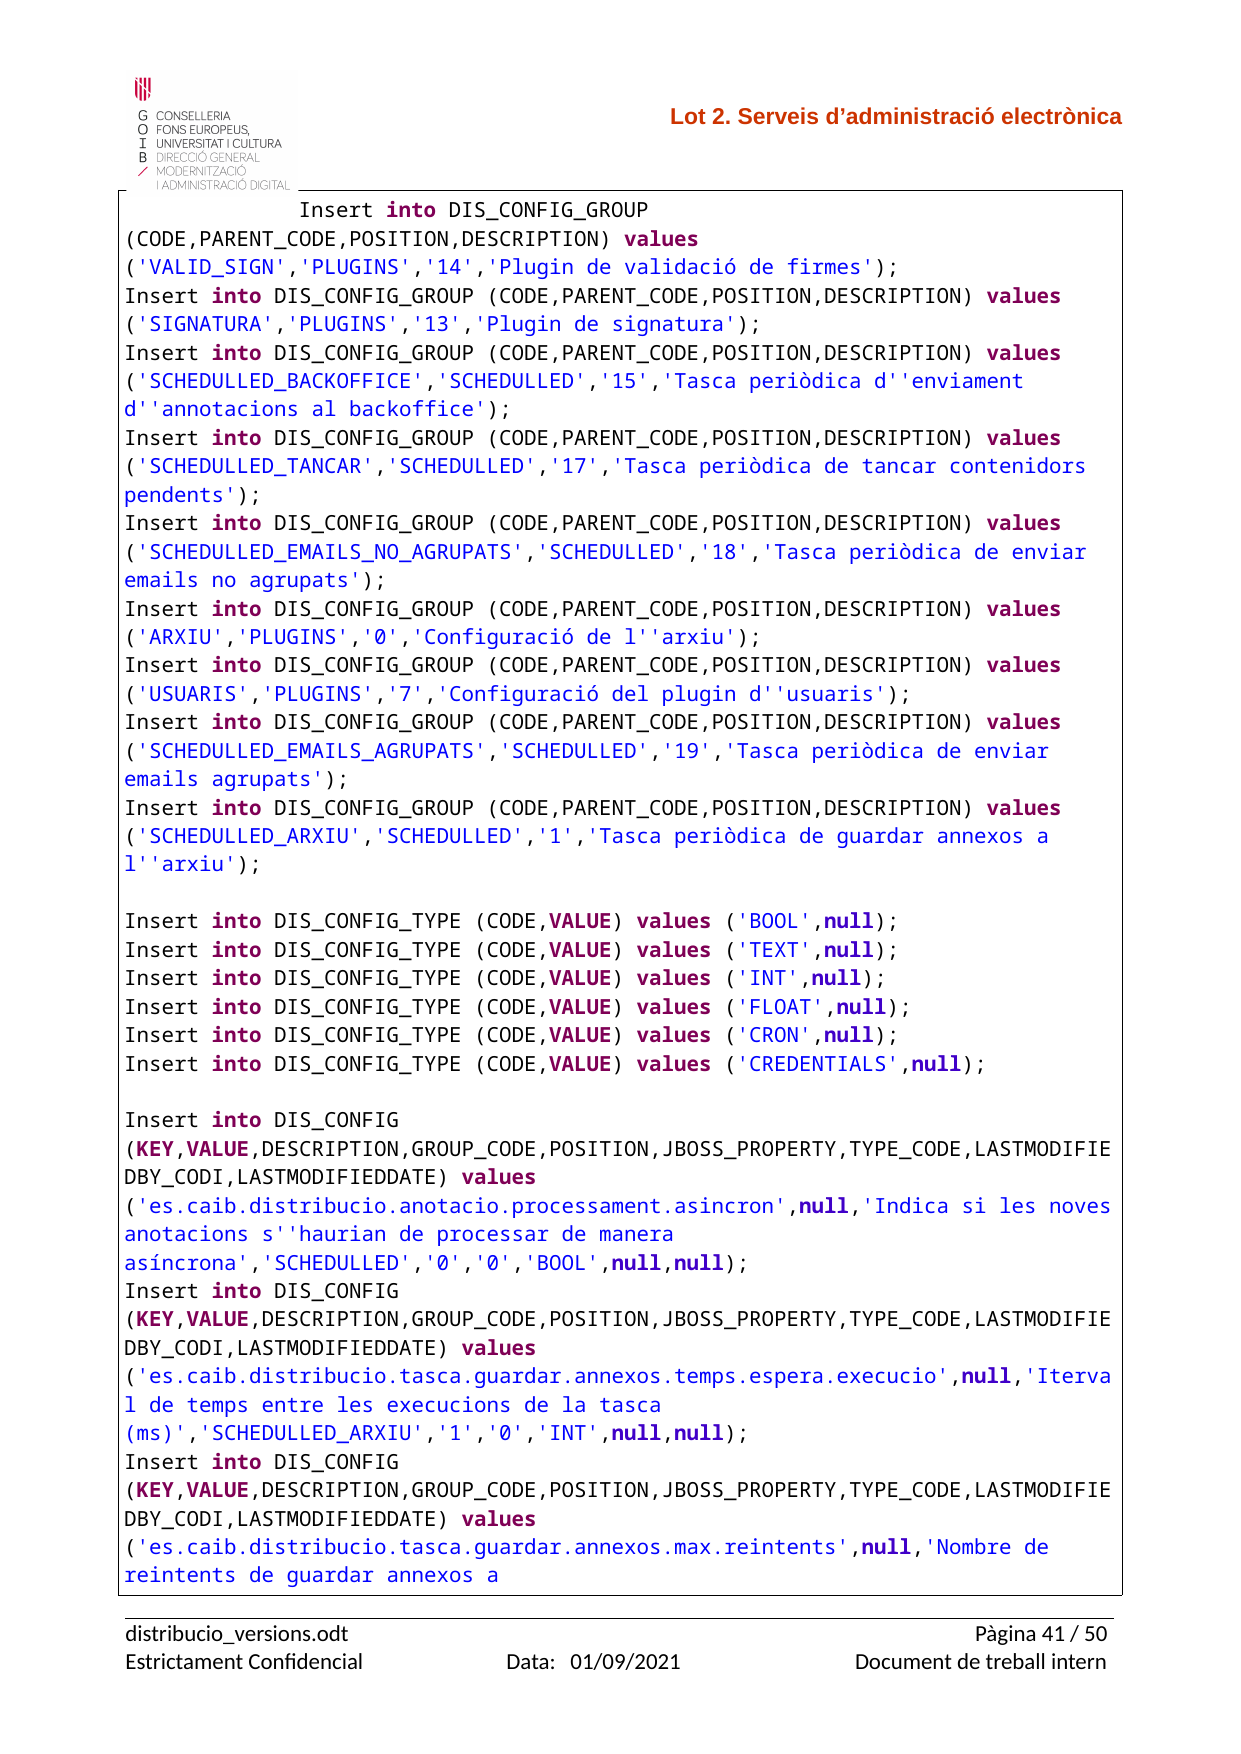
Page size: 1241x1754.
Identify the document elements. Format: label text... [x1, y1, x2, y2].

table_header Insert into DIS_CONFIG_GROUP (CODE,PARENT_CODE,POSITION,DESCRIPTION) values ('VALID_SIGN','PLUGINS','14','Plugin de validació de firmes'); Insert into DIS_CONFIG_GROUP (CODE,PARENT_CODE,POSITION,DESCRIPTION) values ('SIGNATURA','PLUGINS','13','Plugin de signatura'); Insert into DIS_CONFIG_GROUP (CODE,PARENT_CODE,POSITION,DESCRIPTION) values ('SCHEDULLED_BACKOFFICE','SCHEDULLED','15','Tasca periòdica d''enviament d''annotacions al backoffice'); Insert into DIS_CONFIG_GROUP (CODE,PARENT_CODE,POSITION,DESCRIPTION) values ('SCHEDULLED_TANCAR','SCHEDULLED','17','Tasca periòdica de tancar contenidors pendents'); Insert into DIS_CONFIG_GROUP (CODE,PARENT_CODE,POSITION,DESCRIPTION) values ('SCHEDULLED_EMAILS_NO_AGRUPATS','SCHEDULLED','18','Tasca periòdica de enviar emails no agrupats'); Insert into DIS_CONFIG_GROUP (CODE,PARENT_CODE,POSITION,DESCRIPTION) values ('ARXIU','PLUGINS','0','Configuració de l''arxiu'); Insert into DIS_CONFIG_GROUP (CODE,PARENT_CODE,POSITION,DESCRIPTION) values ('USUARIS','PLUGINS','7','Configuració del plugin d''usuaris'); Insert into DIS_CONFIG_GROUP (CODE,PARENT_CODE,POSITION,DESCRIPTION) values ('SCHEDULLED_EMAILS_AGRUPATS','SCHEDULLED','19','Tasca periòdica de enviar emails agrupats'); Insert into DIS_CONFIG_GROUP (CODE,PARENT_CODE,POSITION,DESCRIPTION) values ('SCHEDULLED_ARXIU','SCHEDULLED','1','Tasca periòdica de guardar annexos a l''arxiu'); Insert into DIS_CONFIG_TYPE (CODE,VALUE) values ('BOOL',null); Insert into DIS_CONFIG_TYPE (CODE,VALUE) values ('TEXT',null); Insert into DIS_CONFIG_TYPE (CODE,VALUE) values ('INT',null); Insert into DIS_CONFIG_TYPE (CODE,VALUE) values ('FLOAT',null); Insert into DIS_CONFIG_TYPE (CODE,VALUE) values ('CRON',null); Insert into DIS_CONFIG_TYPE (CODE,VALUE) values ('CREDENTIALS',null); Insert into DIS_CONFIG (KEY,VALUE,DESCRIPTION,GROUP_CODE,POSITION,JBOSS_PROPERTY,TYPE_CODE,LASTMODIFIEDBY_CODI,LASTMODIFIEDDATE) values ('es.caib.distribucio.anotacio.processament.asincron',null,'Indica si les noves anotacions s''haurian de processar de manera asíncrona','SCHEDULLED','0','0','BOOL',null,null); Insert into DIS_CONFIG (KEY,VALUE,DESCRIPTION,GROUP_CODE,POSITION,JBOSS_PROPERTY,TYPE_CODE,LASTMODIFIEDBY_CODI,LASTMODIFIEDDATE) values ('es.caib.distribucio.tasca.guardar.annexos.temps.espera.execucio',null,'Iterval de temps entre les execucions de la tasca (ms)','SCHEDULLED_ARXIU','1','0','INT',null,null); Insert into DIS_CONFIG (KEY,VALUE,DESCRIPTION,GROUP_CODE,POSITION,JBOSS_PROPERTY,TYPE_CODE,LASTMODIFIEDBY_CODI,LASTMODIFIEDDATE) values ('es.caib.distribucio.tasca.guardar.annexos.max.reintents',null,'Nombre de reintents de guardar annexos a [119, 191, 1122, 1595]
picture [126, 70, 299, 197]
